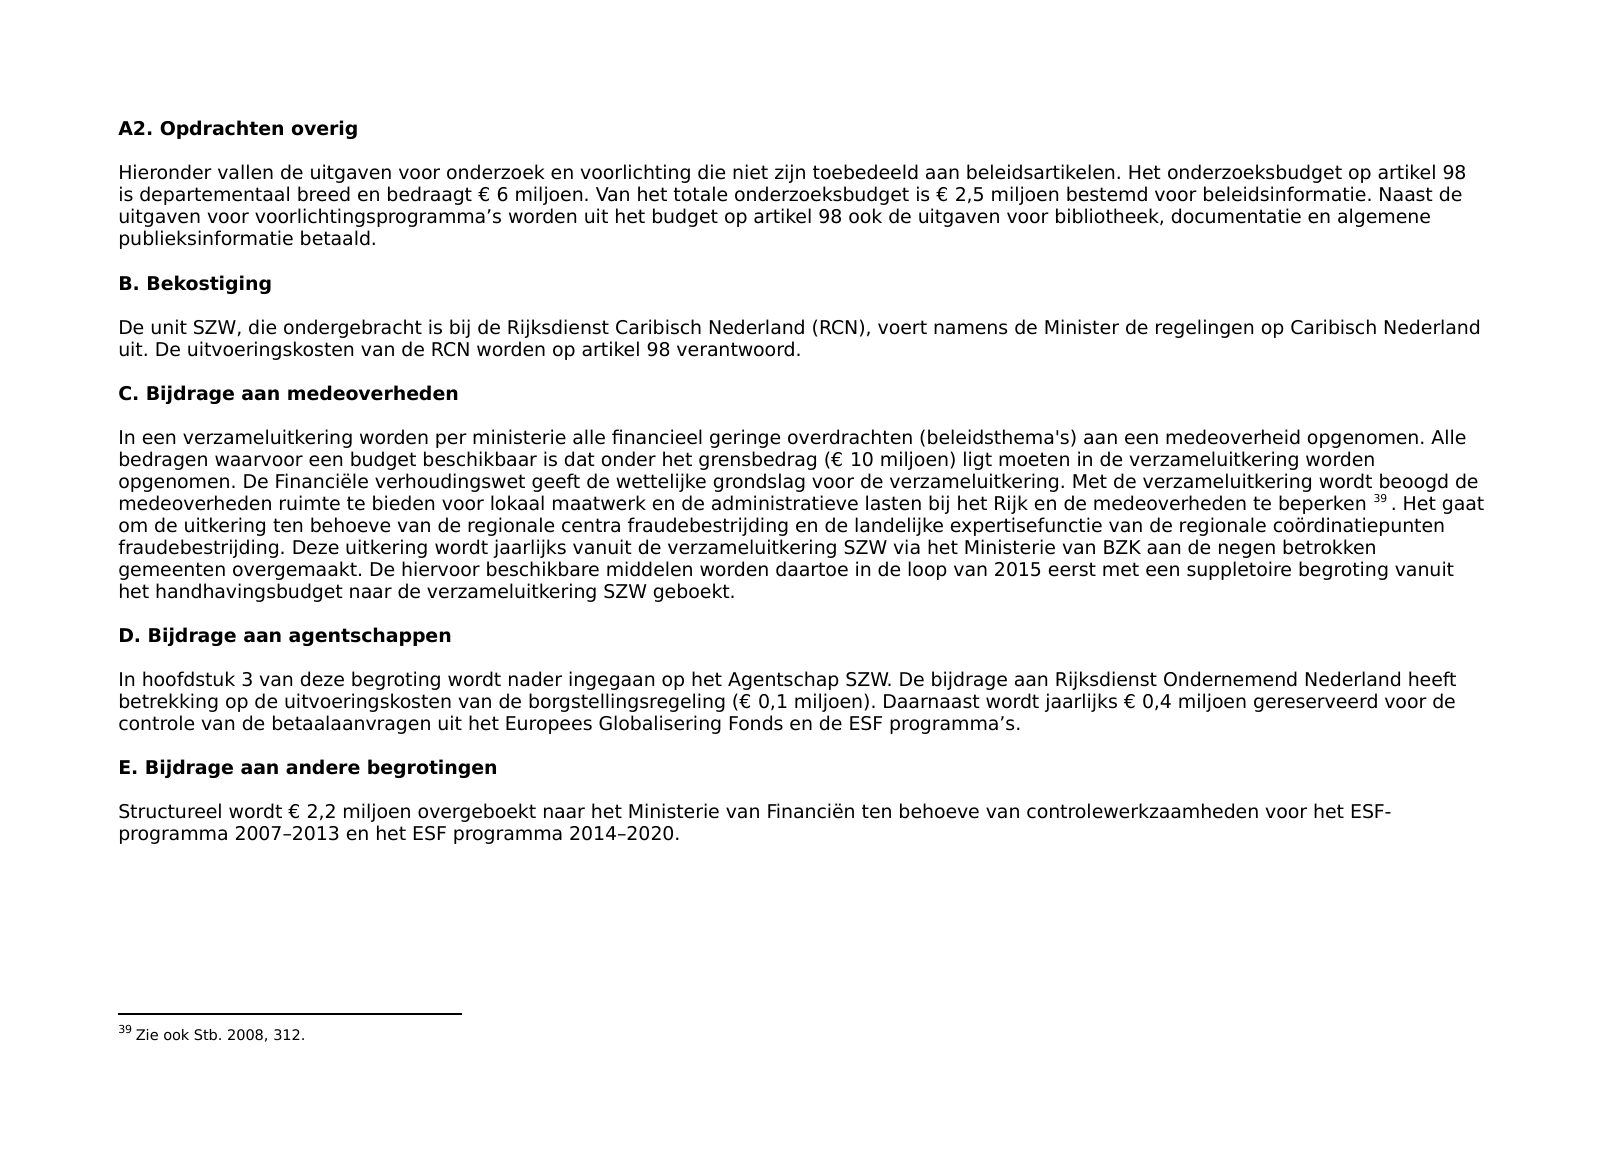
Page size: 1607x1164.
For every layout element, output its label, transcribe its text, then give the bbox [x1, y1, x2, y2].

subtitle A2. Opdrachten overig [118, 118, 1488, 140]
subtitle E. Bijdrage aan andere begrotingen [118, 757, 1488, 779]
text Structureel wordt € 2,2 miljoen overgeboekt naar het Ministerie van Financiën ten behoeve van controlewerkzaamheden voor het ESF-programma 2007–2013 en het ESF programma 2014–2020. [118, 801, 1488, 845]
text Hieronder vallen de uitgaven voor onderzoek en voorlichting die niet zijn toebedeeld aan beleidsartikelen. Het onderzoeksbudget op artikel 98 is departementaal breed en bedraagt € 6 miljoen. Van het totale onderzoeksbudget is € 2,5 miljoen bestemd voor beleidsinformatie. Naast de uitgaven voor voorlichtingsprogramma’s worden uit het budget op artikel 98 ook de uitgaven voor bibliotheek, documentatie en algemene publieksinformatie betaald. [118, 162, 1488, 250]
subtitle C. Bijdrage aan medeoverheden [118, 383, 1488, 405]
text De unit SZW, die ondergebracht is bij de Rijksdienst Caribisch Nederland (RCN), voert namens de Minister de regelingen op Caribisch Nederland uit. De uitvoeringskosten van de RCN worden op artikel 98 verantwoord. [118, 317, 1488, 361]
subtitle B. Bekostiging [118, 272, 1488, 294]
text In een verzameluitkering worden per ministerie alle financieel geringe overdrachten (beleidsthema's) aan een medeoverheid opgenomen. Alle bedragen waarvoor een budget beschikbaar is dat onder het grensbedrag (€ 10 miljoen) ligt moeten in de verzameluitkering worden opgenomen. De Financiële verhoudingswet geeft de wettelijke grondslag voor de verzameluitkering. Met de verzameluitkering wordt beoogd de medeoverheden ruimte te bieden voor lokaal maatwerk en de administratieve lasten bij het Rijk en de medeoverheden te beperken . Het gaat om de uitkering ten behoeve van de regionale centra fraudebestrijding en de landelijke expertisefunctie van de regionale coördinatiepunten fraudebestrijding. Deze uitkering wordt jaarlijks vanuit de verzameluitkering SZW via het Ministerie van BZK aan de negen betrokken gemeenten overgemaakt. De hiervoor beschikbare middelen worden daartoe in de loop van 2015 eerst met een suppletoire begroting vanuit het handhavingsbudget naar de verzameluitkering SZW geboekt. [118, 427, 1488, 603]
subtitle D. Bijdrage aan agentschappen [118, 625, 1488, 647]
text Zie ook Stb. 2008, 312. [118, 1023, 1488, 1045]
text In hoofdstuk 3 van deze begroting wordt nader ingegaan op het Agentschap SZW. De bijdrage aan Rijksdienst Ondernemend Nederland heeft betrekking op de uitvoeringskosten van de borgstellingsregeling (€ 0,1 miljoen). Daarnaast wordt jaarlijks € 0,4 miljoen gereserveerd voor de controle van de betaalaanvragen uit het Europees Globalisering Fonds en de ESF programma’s. [118, 669, 1488, 735]
